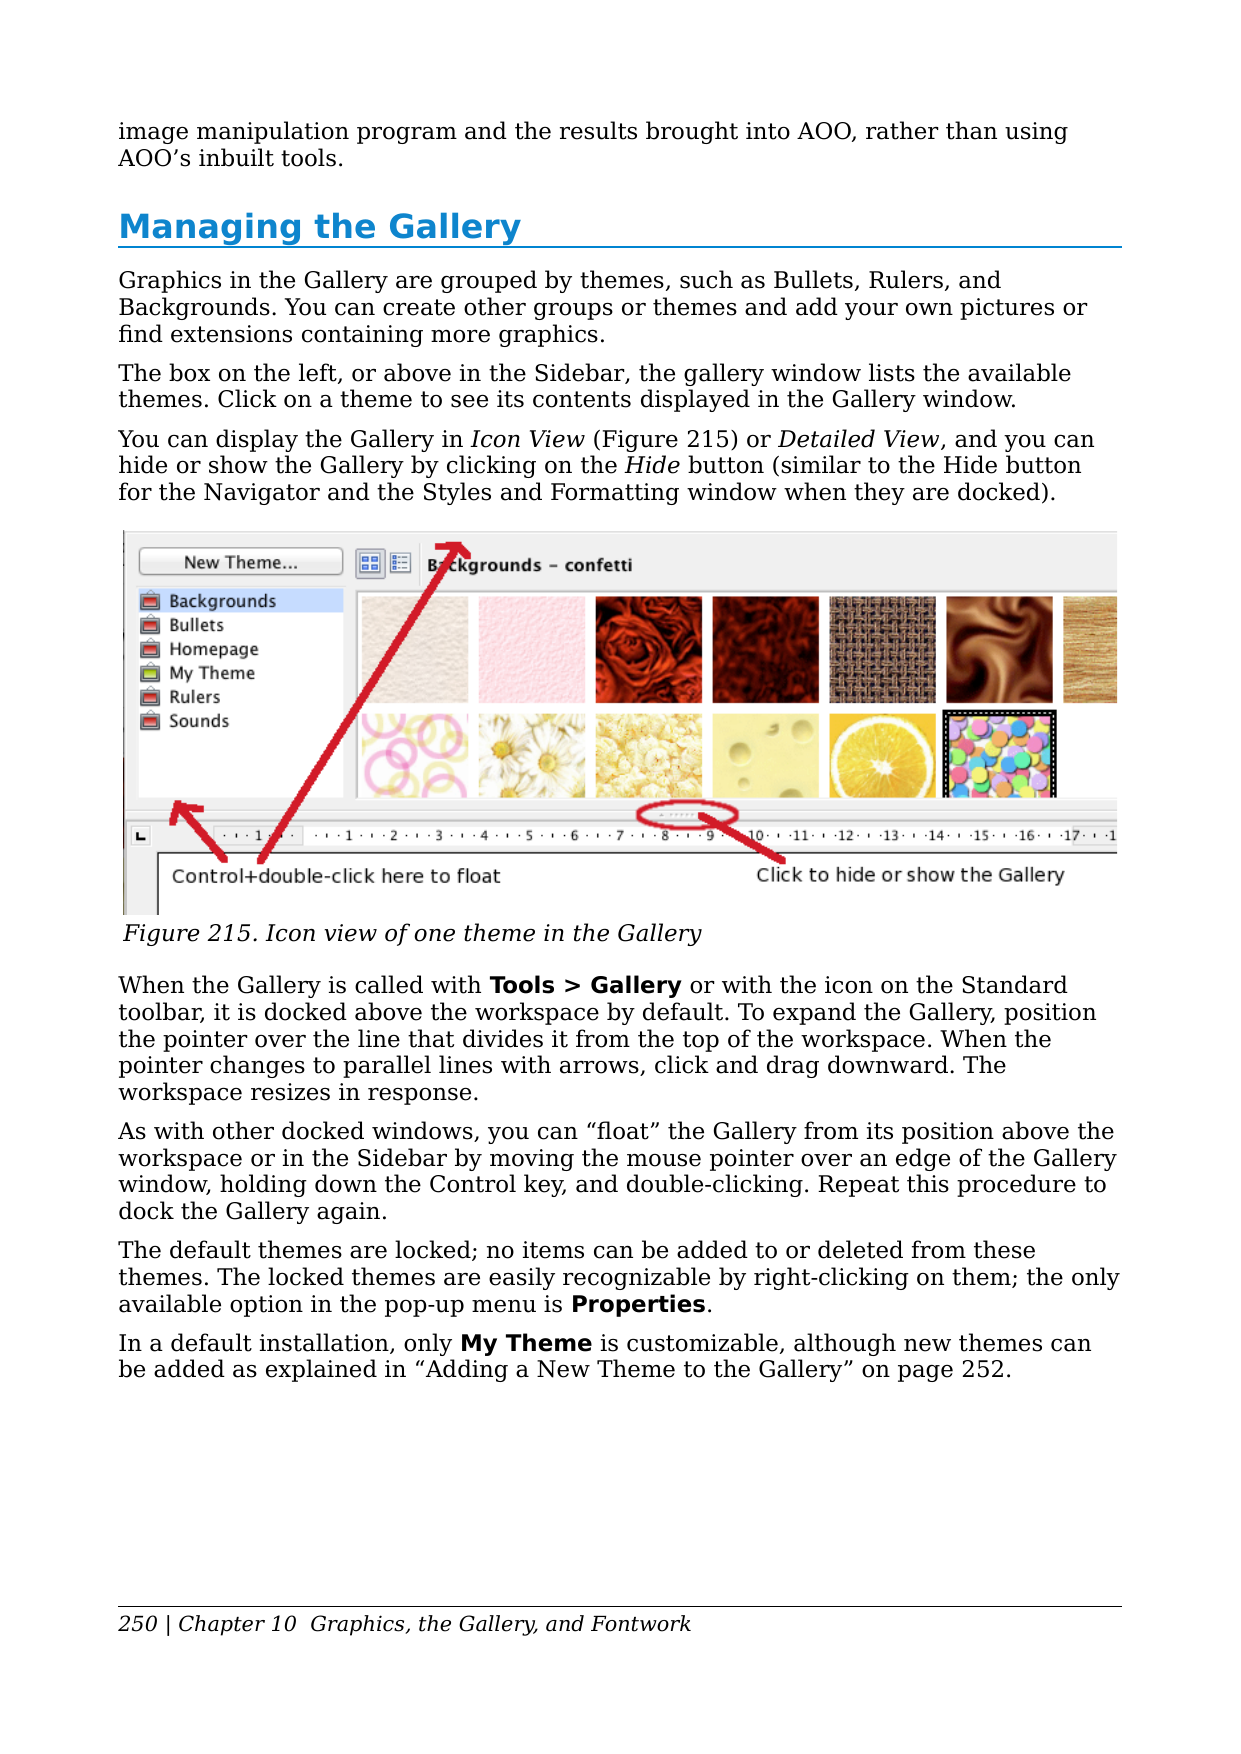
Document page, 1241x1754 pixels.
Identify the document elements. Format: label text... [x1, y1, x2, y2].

text As with other docked windows, you can “float” the Gallery from its position above the workspace or in the Sidebar by moving the mouse pointer over an edge of the Gallery window, holding down the Control key, and double-clicking. Repeat this procedure to dock the Gallery again. [118, 1118, 1122, 1225]
picture [123, 530, 1118, 915]
text The default themes are locked; no items can be added to or deleted from these themes. The locked themes are easily recognizable by right-clicking on them; the only available option in the pop-up menu is Properties. [118, 1237, 1122, 1317]
text The box on the left, or above in the Sidebar, the gallery window lists the available themes. Click on a theme to see its contents displayed in the Gallery window. [118, 360, 1122, 413]
text Figure 215. Icon view of one theme in the Gallery [123, 920, 1117, 947]
text When the Gallery is called with Tools > Gallery or with the icon on the Standard toolbar, it is docked above the workspace by default. To expand the Gallery, position the pointer over the line that divides it from the top of the workspace. When the pointer changes to parallel lines with arrows, click and drag downward. The workspace resizes in response. [118, 972, 1122, 1106]
text image manipulation program and the results brought into AOO, rather than using AOO’s inbuilt tools. [118, 118, 1122, 171]
text Graphics in the Gallery are grouped by themes, such as Bullets, Rulers, and Backgrounds. You can create other groups or themes and add your own pictures or find extensions containing more graphics. [118, 267, 1122, 347]
text In a default installation, only My Theme is customizable, although new themes can be added as explained in “Adding a New Theme to the Gallery” on page 264. [118, 1330, 1122, 1383]
subtitle Managing the Gallery [118, 208, 1122, 246]
text You can display the Gallery in Icon View (Figure 215) or Detailed View, and you can hide or show the Gallery by clicking on the Hide button (similar to the Hide button for the Navigator and the Styles and Formatting window when they are docked). [118, 426, 1122, 506]
